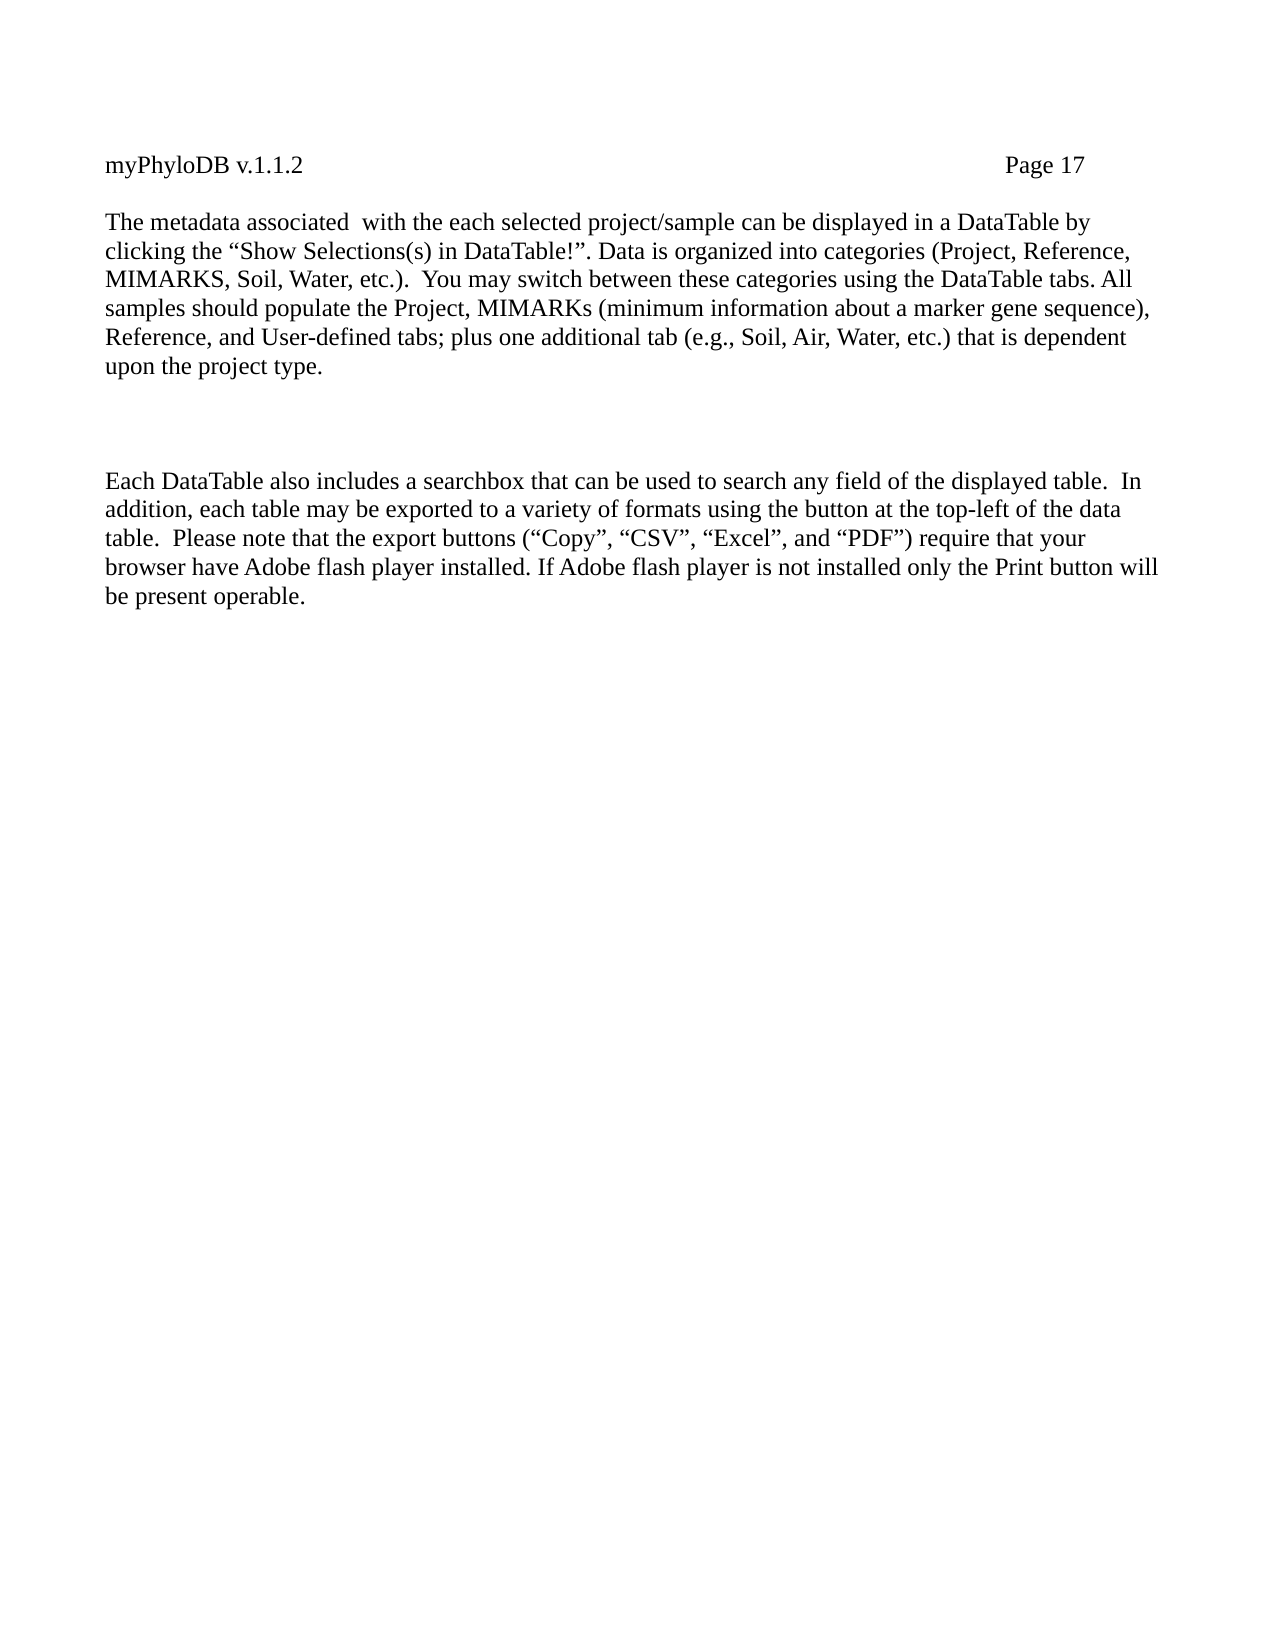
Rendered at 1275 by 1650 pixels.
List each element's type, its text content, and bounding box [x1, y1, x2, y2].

text Each DataTable also includes a searchbox that can be used to search any field of the displayed table. In addition, each table may be exported to a variety of formats using the button at the top-left of the data table. Please note that the export buttons (“Copy”, “CSV”, “Excel”, and “PDF”) require that your browser have Adobe flash player installed. If Adobe flash player is not installed only the Print button will be present operable. [105, 466, 1170, 609]
text The metadata associated with the each selected project/sample can be displayed in a DataTable by clicking the “Show Selections(s) in DataTable!”. Data is organized into categories (Project, Reference, MIMARKS, Soil, Water, etc.). You may switch between these categories using the DataTable tabs. All samples should populate the Project, MIMARKs (minimum information about a marker gene sequence), Reference, and User-defined tabs; plus one additional tab (e.g., Soil, Air, Water, etc.) that is dependent upon the project type. [105, 207, 1170, 379]
